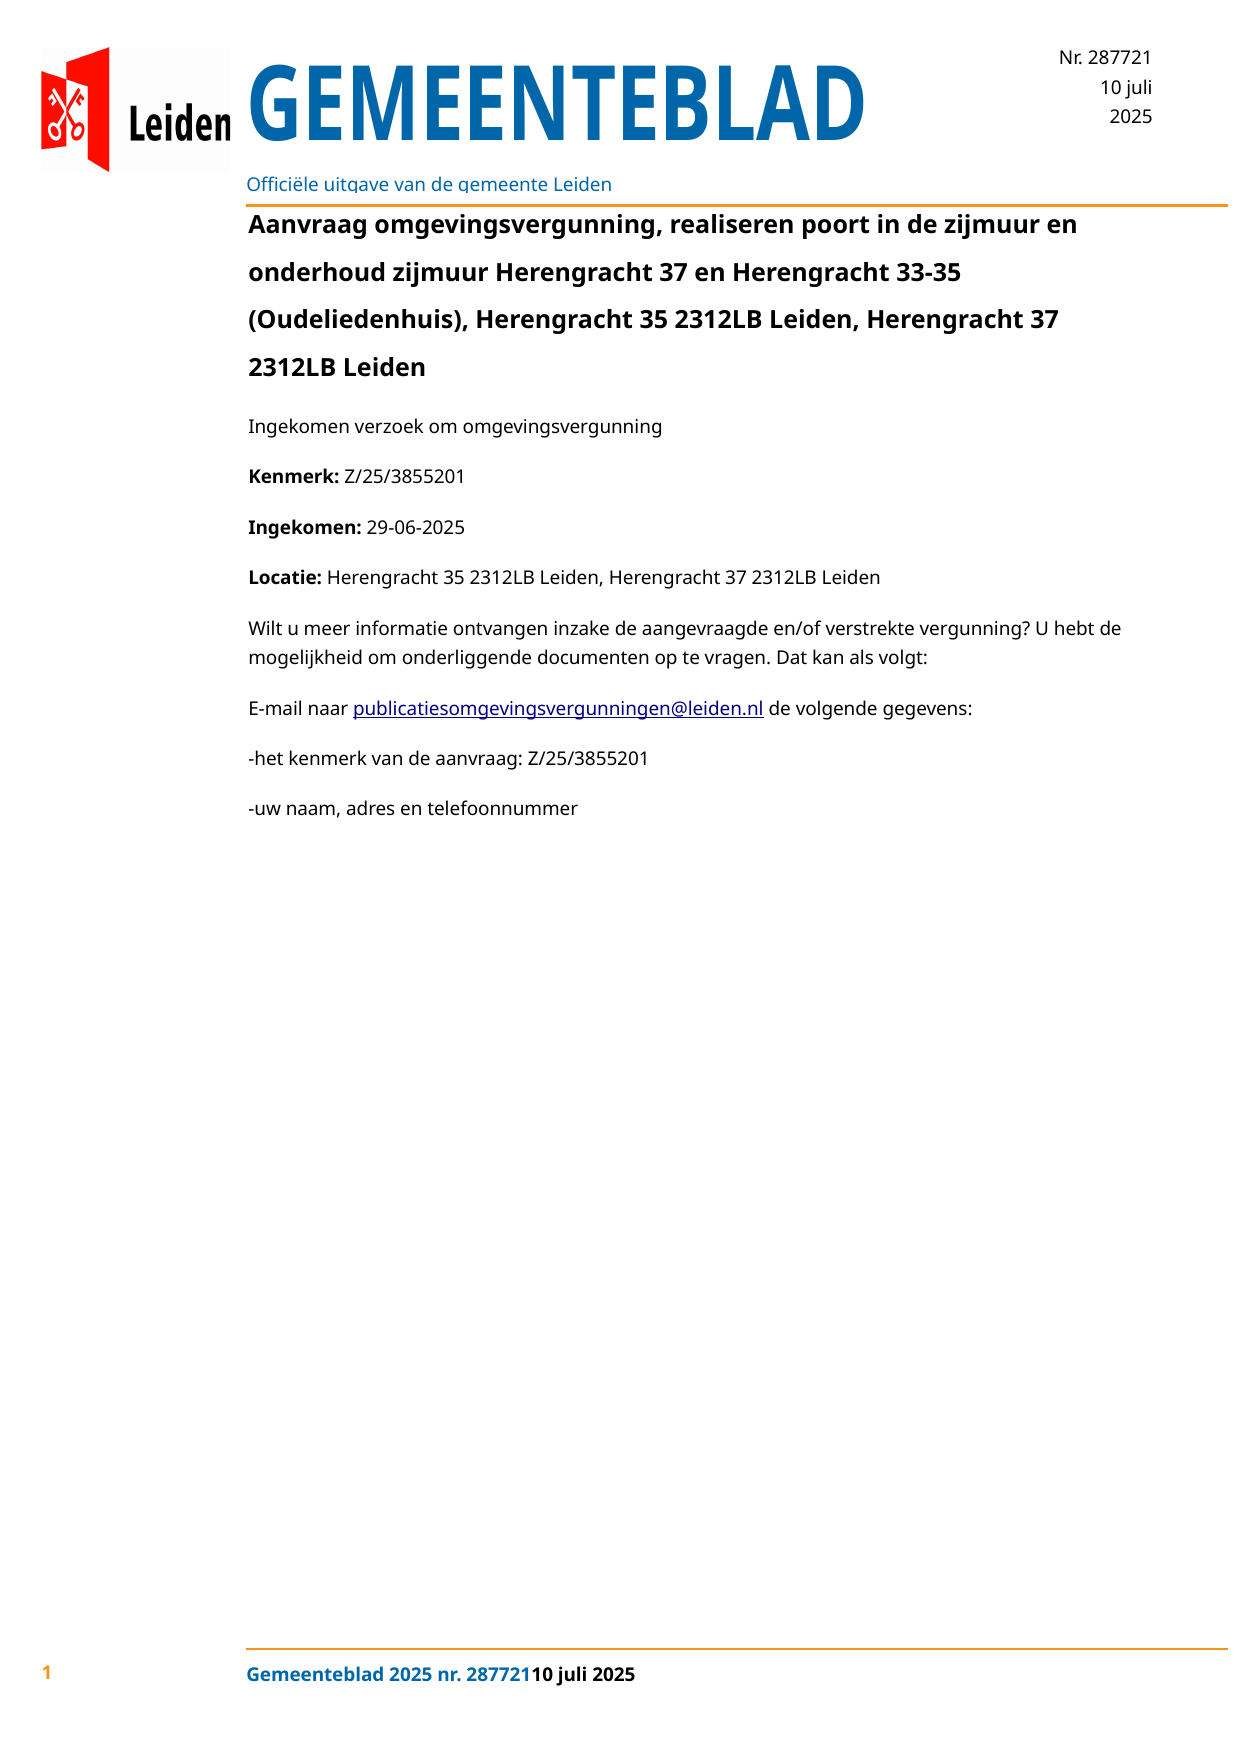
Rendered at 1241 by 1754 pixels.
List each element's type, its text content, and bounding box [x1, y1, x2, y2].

text Ingekomen verzoek om omgevingsvergunning [248, 413, 1152, 439]
text E-mail naar publicatiesomgevingsvergunningen@leiden.nl de volgende gegevens: [248, 695, 1152, 721]
text Locatie: Herengracht 35 2312LB Leiden, Herengracht 37 2312LB Leiden [248, 564, 1152, 590]
text Aanvraag omgevingsvergunning, realiseren poort in de zijmuur en onderhoud zijmuur Herengracht 37 en Herengracht 33-35 (Oudeliedenhuis), Herengracht 35 2312LB Leiden, Herengracht 37 2312LB Leiden [248, 207, 1152, 384]
text Kenmerk: Z/25/3855201 [248, 463, 1152, 489]
picture [41, 47, 231, 172]
text Ingekomen: 29-06-2025 [248, 514, 1152, 540]
text Wilt u meer informatie ontvangen inzake de aangevraagde en/of verstrekte vergunning? U hebt de mogelijkheid om onderliggende documenten op te vragen. Dat kan als volgt: [248, 615, 1152, 670]
text -het kenmerk van de aanvraag: Z/25/3855201 [248, 745, 1152, 771]
text -uw naam, adres en telefoonnummer [248, 796, 1152, 821]
